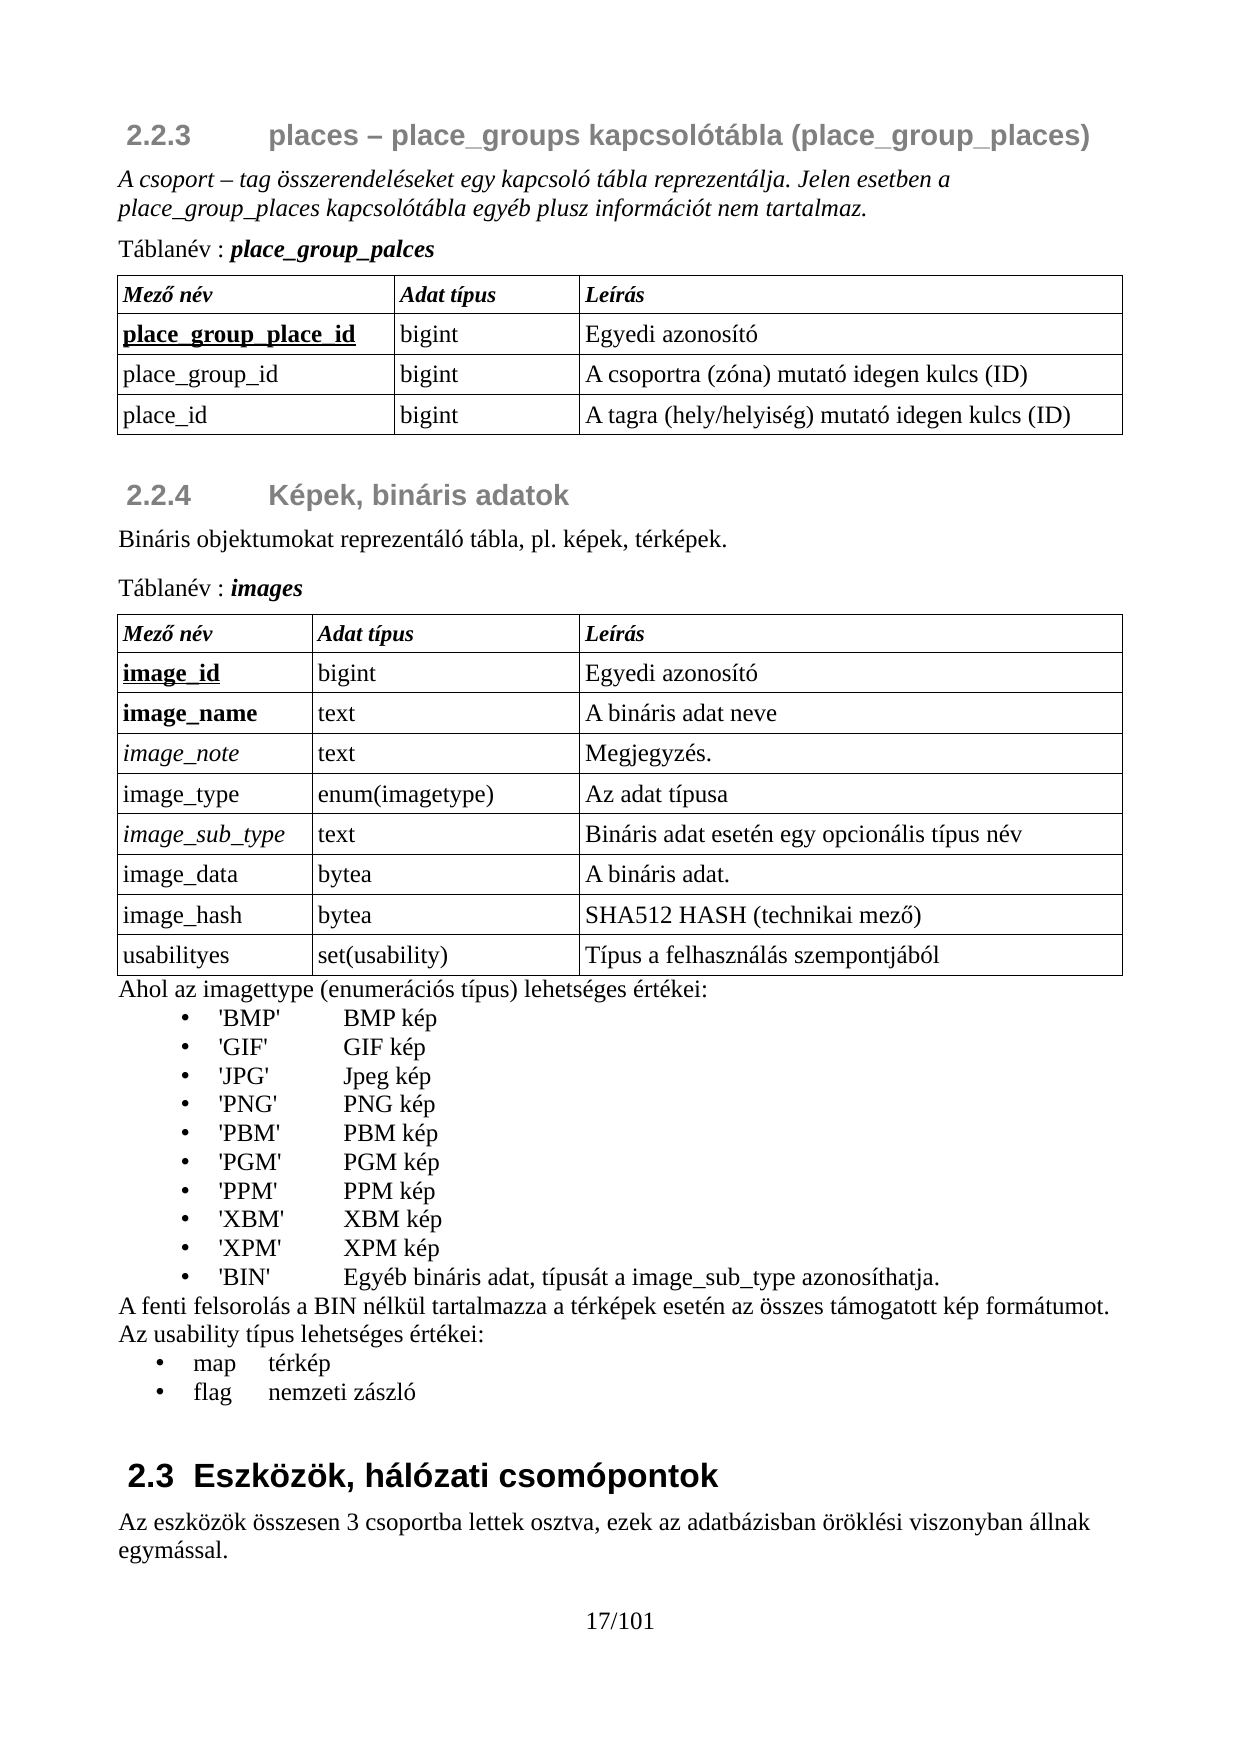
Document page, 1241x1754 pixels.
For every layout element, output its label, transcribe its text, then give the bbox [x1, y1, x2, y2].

table_header Mező név [118, 615, 312, 652]
table_cell image_hash [118, 895, 312, 934]
subtitle Eszközök, hálózati csomópontok [118, 1455, 1122, 1494]
subtitle Képek, bináris adatok [118, 478, 1122, 511]
table_cell bigint [395, 395, 579, 434]
table_cell set(usability) [313, 935, 579, 974]
list 'PBM' PBM kép [181, 1118, 1122, 1147]
table_header Adat típus [313, 615, 579, 652]
table_header Adat típus [395, 276, 579, 313]
list 'JPG' Jpeg kép [181, 1061, 1122, 1089]
table_cell enum(imagetype) [313, 774, 579, 813]
table_cell image_type [118, 774, 312, 813]
table_cell place_id [118, 395, 394, 434]
table_cell bigint [395, 314, 579, 354]
table_cell Típus a felhasználás szempontjából [580, 935, 1122, 974]
table_cell text [313, 814, 579, 853]
text Táblanév : place_group_palces [118, 234, 1122, 263]
list 'XPM' XPM kép [181, 1233, 1122, 1262]
text Táblanév : images [118, 573, 1122, 602]
list flag nemzeti zászló [156, 1377, 1122, 1406]
list 'BMP' BMP kép [181, 1003, 1122, 1032]
table_cell Az adat típusa [580, 774, 1122, 813]
list 'GIF' GIF kép [181, 1032, 1122, 1061]
subtitle places – place_groups kapcsolótábla (place_group_places) [118, 118, 1122, 152]
table_cell Egyedi azonosító [580, 653, 1122, 692]
table_cell image_note [118, 734, 312, 773]
list 'PNG' PNG kép [181, 1089, 1122, 1118]
table_cell Bináris adat esetén egy opcionális típus név [580, 814, 1122, 853]
table_header Leírás [580, 276, 1122, 313]
text A fenti felsorolás a BIN nélkül tartalmazza a térképek esetén az összes támogatott kép formátumot. [118, 1291, 1122, 1319]
list 'BIN' Egyéb bináris adat, típusát a image_sub_type azonosíthatja. [181, 1262, 1122, 1291]
table_cell text [313, 693, 579, 733]
table_cell A csoportra (zóna) mutató idegen kulcs (ID) [580, 355, 1122, 394]
table_cell bytea [313, 855, 579, 894]
list 'XBM' XBM kép [181, 1204, 1122, 1233]
list map térkép [156, 1348, 1122, 1377]
table_cell SHA512 HASH (technikai mező) [580, 895, 1122, 934]
text Az usability típus lehetséges értékei: [118, 1319, 1122, 1348]
table_header Leírás [580, 615, 1122, 652]
table_cell Egyedi azonosító [580, 314, 1122, 354]
text Az eszközök összesen 3 csoportba lettek osztva, ezek az adatbázisban öröklési viszonyban állnak egymással. [118, 1507, 1122, 1564]
table_cell A bináris adat. [580, 855, 1122, 894]
list 'PGM' PGM kép [181, 1147, 1122, 1176]
text Bináris objektumokat reprezentáló tábla, pl. képek, térképek. [118, 524, 1122, 552]
table_cell A tagra (hely/helyiség) mutató idegen kulcs (ID) [580, 395, 1122, 434]
table_cell place_group_id [118, 355, 394, 394]
table_cell place_group_place_id [118, 314, 394, 354]
table_header Mező név [118, 276, 394, 313]
table_cell image_id [118, 653, 312, 692]
table_cell bigint [313, 653, 579, 692]
table_cell image_name [118, 693, 312, 733]
table_cell Megjegyzés. [580, 734, 1122, 773]
text Ahol az imagettype (enumerációs típus) lehetséges értékei: [118, 976, 1122, 1003]
table_cell A bináris adat neve [580, 693, 1122, 733]
list 'PPM' PPM kép [181, 1176, 1122, 1204]
text A csoport – tag összerendeléseket egy kapcsoló tábla reprezentálja. Jelen esetben a place_group_places kapcsolótábla egyéb plusz információt nem tartalmaz. [118, 164, 1122, 222]
table_cell image_data [118, 855, 312, 894]
table_cell usabilityes [118, 935, 312, 974]
table_cell bytea [313, 895, 579, 934]
table_cell image_sub_type [118, 814, 312, 853]
table_cell text [313, 734, 579, 773]
table_cell bigint [395, 355, 579, 394]
